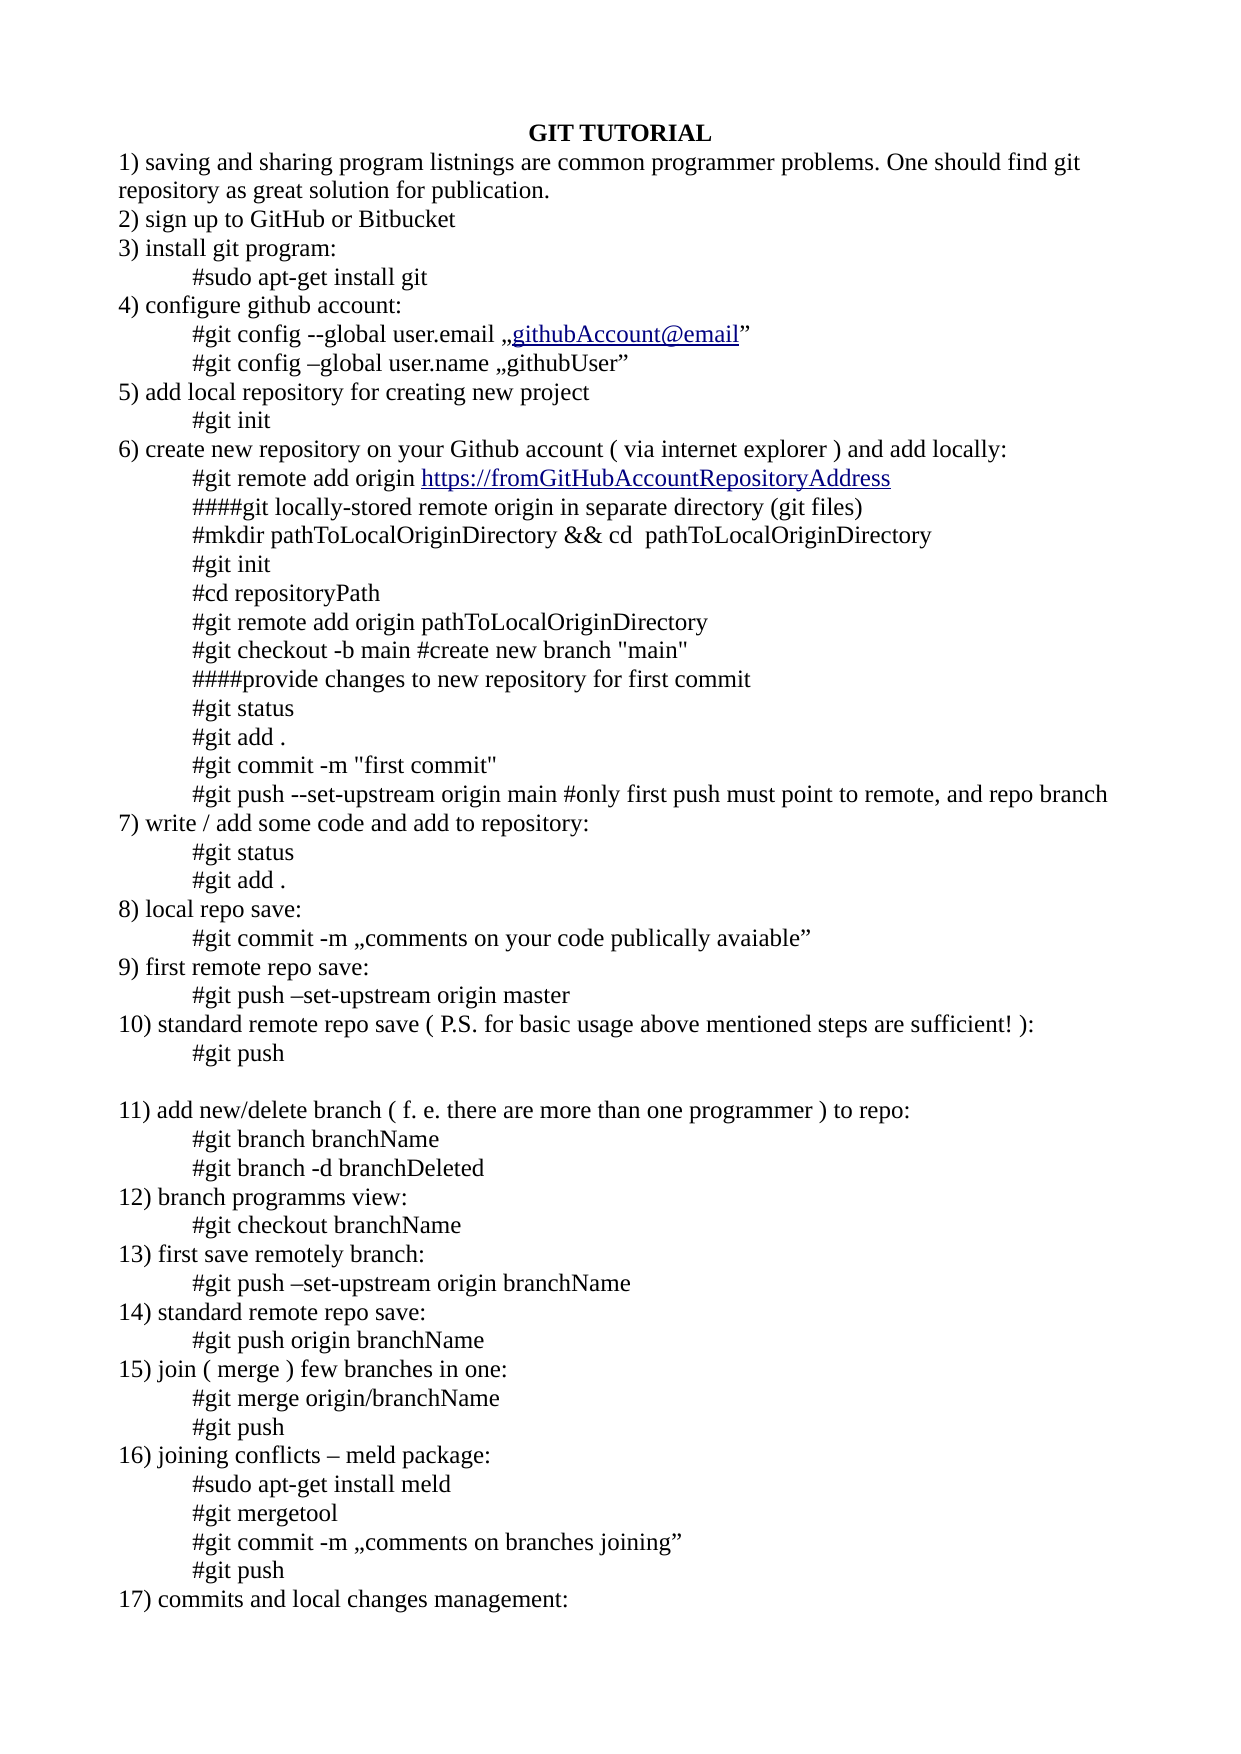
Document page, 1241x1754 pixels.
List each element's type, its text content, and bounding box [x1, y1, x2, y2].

text 3) install git program: [118, 233, 1122, 262]
text 5) add local repository for creating new project [118, 377, 1122, 406]
text 10) standard remote repo save ( P.S. for basic usage above mentioned steps are sufficient! ): [118, 1009, 1122, 1038]
text #git init [118, 549, 1122, 578]
text #git merge origin/branchName [118, 1383, 1122, 1412]
text #git push –set-upstream origin master [118, 981, 1122, 1009]
text #git push [118, 1412, 1122, 1441]
text 7) write / add some code and add to repository: [118, 808, 1122, 837]
text #sudo apt-get install meld [118, 1469, 1122, 1498]
text #git push 17) commits and local changes management: [118, 1556, 1122, 1613]
text 13) first save remotely branch: [118, 1239, 1122, 1268]
text 8) local repo save: [118, 894, 1122, 923]
text #git push [118, 1038, 1122, 1067]
text #git add . [118, 722, 1122, 751]
text ####git locally-stored remote origin in separate directory (git files) [118, 492, 1122, 521]
text #git push –set-upstream origin branchName [118, 1268, 1122, 1297]
text #git branch branchName [118, 1124, 1122, 1153]
text 12) branch programms view: [118, 1182, 1122, 1211]
text 1) saving and sharing program listnings are common programmer problems. One should find git repository as great solution for publication. [118, 147, 1122, 204]
text #cd repositoryPath [118, 578, 1122, 607]
text #git config –global user.name „githubUser” [118, 348, 1122, 377]
text #git remote add origin https://fromGitHubAccountRepositoryAddress [118, 463, 1122, 492]
text GIT TUTORIAL [118, 118, 1122, 147]
text #git branch -d branchDeleted [118, 1153, 1122, 1182]
text #git mergetool [118, 1498, 1122, 1527]
text #git commit -m „comments on branches joining” [118, 1527, 1122, 1556]
text #git remote add origin pathToLocalOriginDirectory #git checkout -b main #create new branch "main" [118, 607, 1122, 664]
text 16) joining conflicts – meld package: [118, 1441, 1122, 1469]
text 4) configure github account: [118, 291, 1122, 319]
text 9) first remote repo save: [118, 952, 1122, 981]
text #git status [118, 837, 1122, 866]
text #git commit -m „comments on your code publically avaiable” [118, 923, 1122, 952]
text #git status [118, 693, 1122, 722]
text 14) standard remote repo save: [118, 1297, 1122, 1326]
text #mkdir pathToLocalOriginDirectory && cd pathToLocalOriginDirectory [118, 521, 1122, 549]
text #git checkout branchName [118, 1211, 1122, 1239]
text #git config --global user.email „githubAccount@email” [118, 319, 1122, 348]
text #git push origin branchName [118, 1326, 1122, 1354]
text #git commit -m "first commit" #git push --set-upstream origin main #only first push must point to remote, and repo branch [118, 751, 1122, 808]
text 2) sign up to GitHub or Bitbucket [118, 204, 1122, 233]
text #sudo apt-get install git [118, 262, 1122, 291]
text ####provide changes to new repository for first commit [118, 664, 1122, 693]
text #git init [118, 406, 1122, 434]
text #git add . [118, 866, 1122, 894]
text 6) create new repository on your Github account ( via internet explorer ) and add locally: [118, 434, 1122, 463]
text 11) add new/delete branch ( f. e. there are more than one programmer ) to repo: [118, 1096, 1122, 1124]
text 15) join ( merge ) few branches in one: [118, 1354, 1122, 1383]
